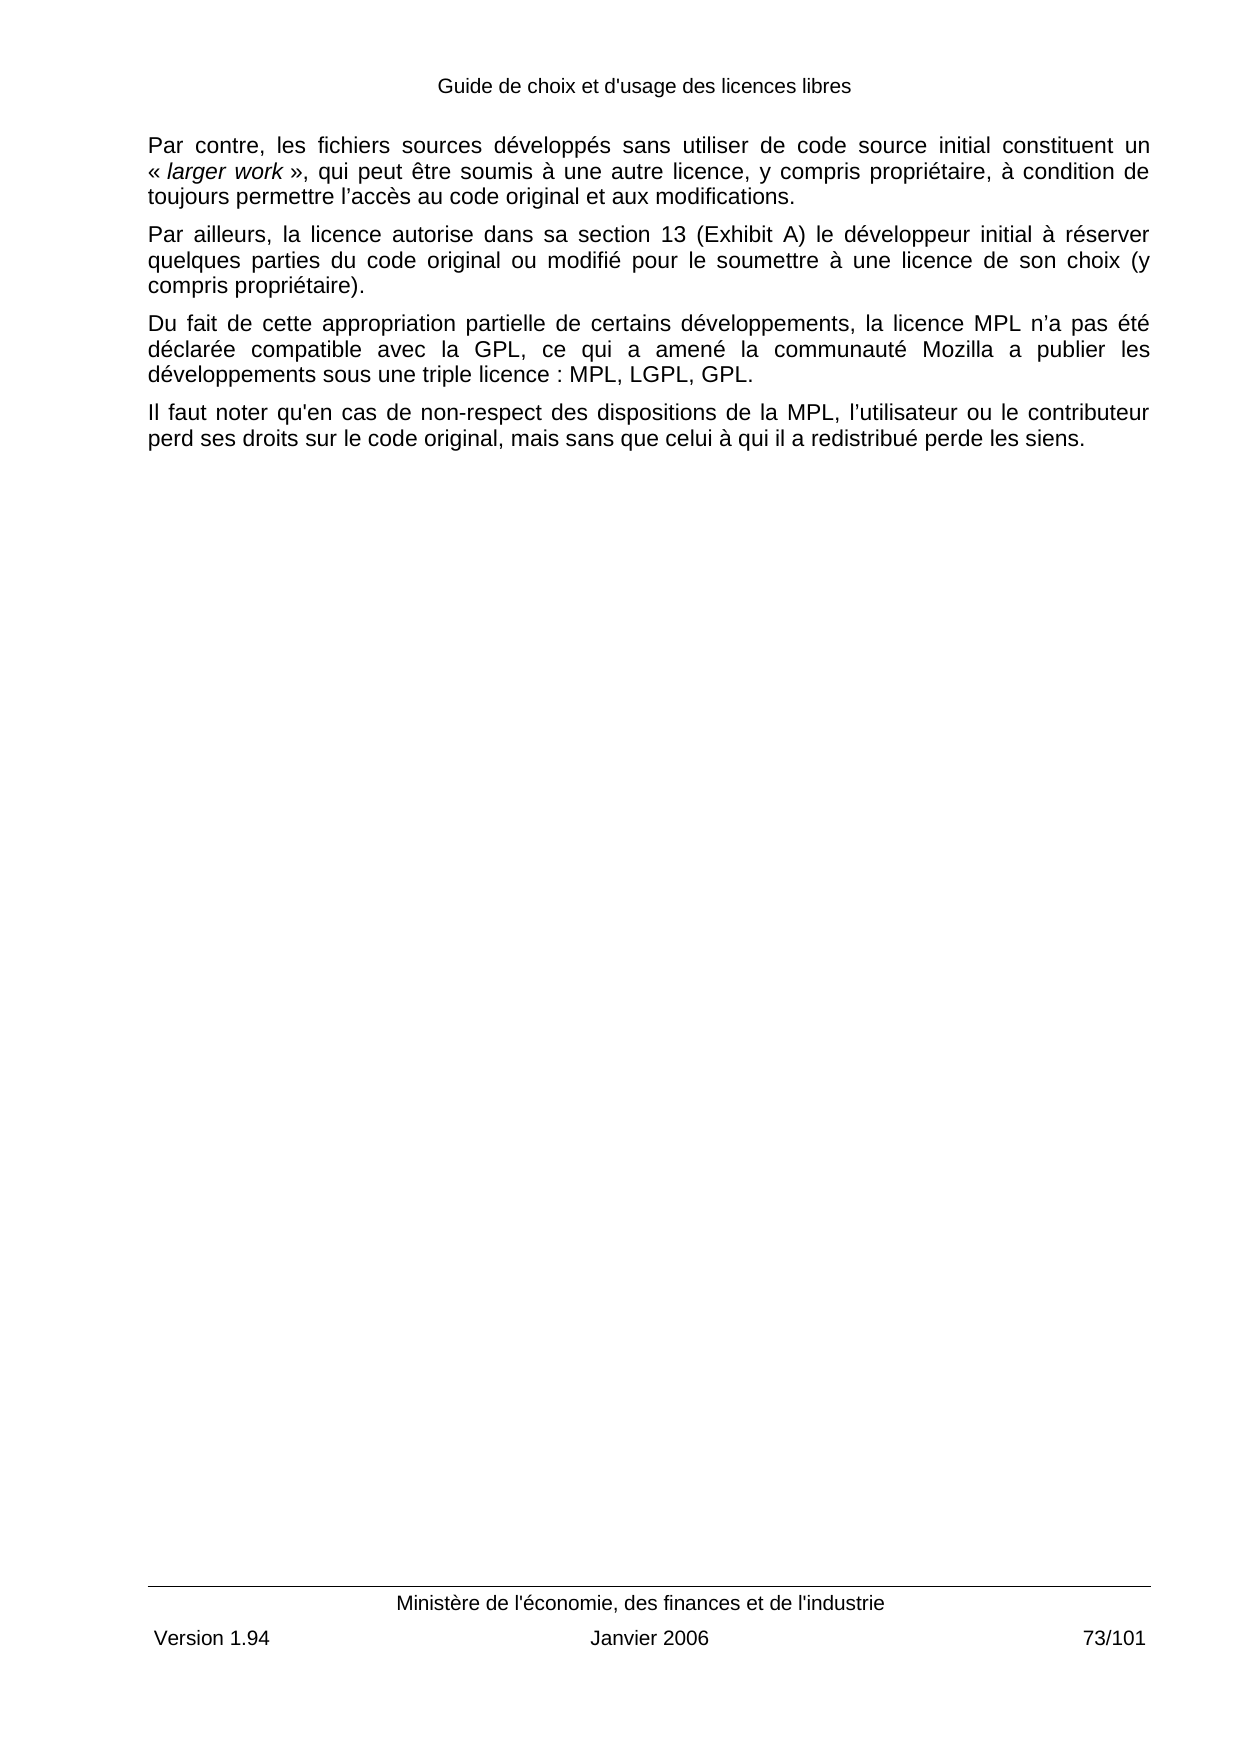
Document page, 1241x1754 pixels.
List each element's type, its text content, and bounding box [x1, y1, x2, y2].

text Du fait de cette appropriation partielle de certains développements, la licence MPL n’a pas été déclarée compatible avec la GPL, ce qui a amené la communauté Mozilla a publier les développements sous une triple licence : MPL, LGPL, GPL. [148, 311, 1151, 388]
text Il faut noter qu'en cas de non-respect des dispositions de la MPL, l’utilisateur ou le contributeur perd ses droits sur le code original, mais sans que celui à qui il a redistribué perde les siens. [148, 400, 1151, 451]
text Par contre, les fichiers sources développés sans utiliser de code source initial constituent un « larger work », qui peut être soumis à une autre licence, y compris propriétaire, à condition de toujours permettre l’accès au code original et aux modifications. [148, 133, 1151, 209]
text Par ailleurs, la licence autorise dans sa section 13 (Exhibit A) le développeur initial à réserver quelques parties du code original ou modifié pour le soumettre à une licence de son choix (y compris propriétaire). [148, 222, 1151, 298]
